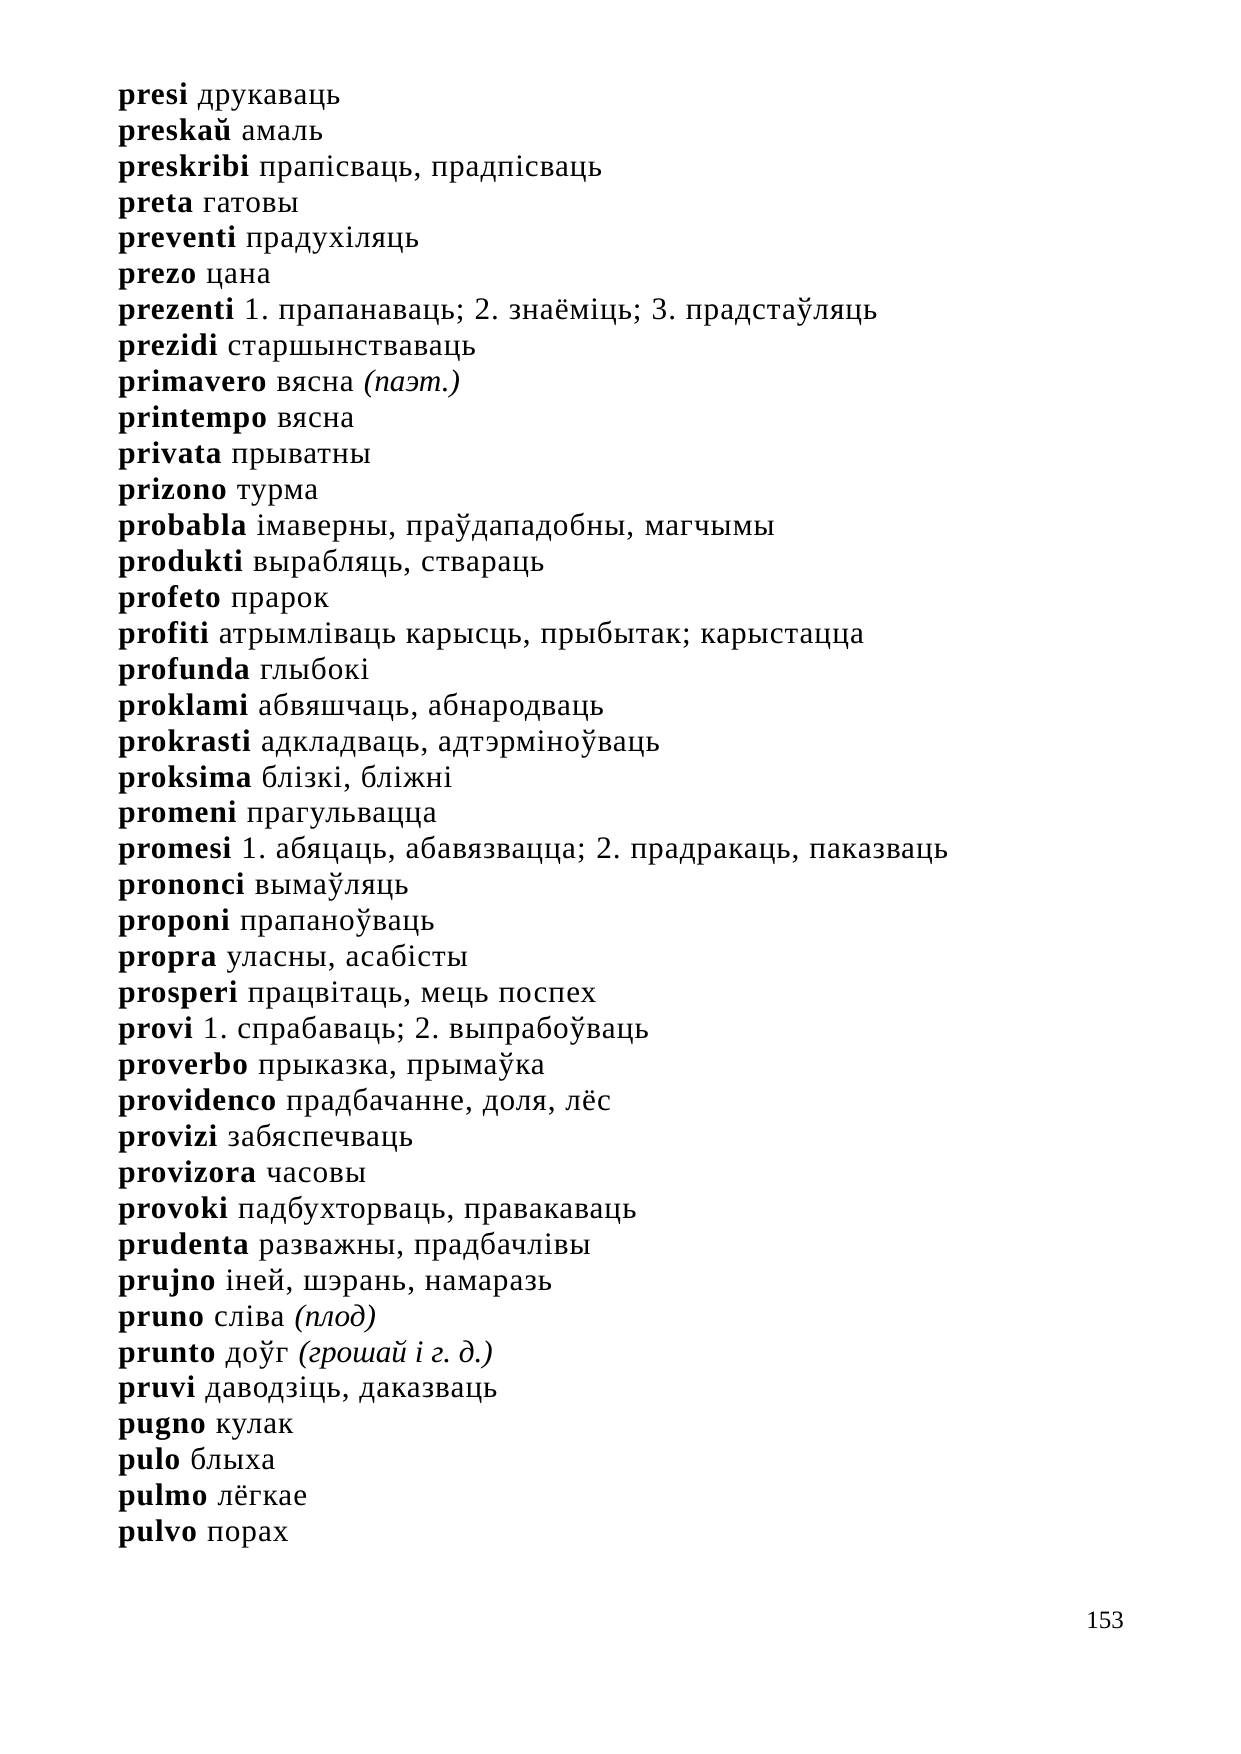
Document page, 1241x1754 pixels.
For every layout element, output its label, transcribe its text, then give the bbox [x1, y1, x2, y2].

text pugno кулак [118, 1405, 1123, 1441]
text proverbo прыказка, прымаўка [118, 1045, 1123, 1081]
text profiti атрымліваць карысць, прыбытак; карыстацца [118, 614, 1123, 650]
text provi 1. спрабаваць; 2. выпрабоўваць [118, 1009, 1123, 1045]
text preskribi прапісваць, прадпісваць [118, 147, 1123, 183]
text profeto прарок [118, 578, 1123, 614]
text propra уласны, асабісты [118, 937, 1123, 973]
text presi друкаваць [118, 75, 1123, 111]
text preventi прадухіляць [118, 219, 1123, 255]
text prokrasti адкладваць, адтэрміноўваць [118, 722, 1123, 758]
text pulvo порах [118, 1512, 1123, 1548]
text provizora часовы [118, 1153, 1123, 1189]
text provizi забяспечваць [118, 1117, 1123, 1153]
text proksima блізкі, бліжні [118, 758, 1123, 794]
text probabla імаверны, праўдападобны, магчымы [118, 506, 1123, 542]
text proponi прапаноўваць [118, 902, 1123, 937]
text providenco прадбачанне, доля, лёс [118, 1081, 1123, 1117]
text prononci вымаўляць [118, 866, 1123, 902]
text prunto доўг (грошай і г. д.) [118, 1333, 1123, 1369]
text promeni прагульвацца [118, 794, 1123, 830]
text privata прыватны [118, 434, 1123, 470]
text primavero вясна (паэт.) [118, 362, 1123, 398]
text prosperi працвітаць, мець поспех [118, 973, 1123, 1009]
text preskaŭ амаль [118, 111, 1123, 147]
text prudenta разважны, прадбачлівы [118, 1225, 1123, 1261]
text prujno іней, шэрань, намаразь [118, 1261, 1123, 1297]
text profunda глыбокі [118, 650, 1123, 686]
text prezo цана [118, 255, 1123, 291]
text provoki падбухторваць, правакаваць [118, 1189, 1123, 1225]
text produkti вырабляць, ствараць [118, 542, 1123, 578]
text prezenti 1. прапанаваць; 2. знаёміць; 3. прадстаўляць [118, 291, 1123, 327]
text preta гатовы [118, 183, 1123, 219]
text pulo блыха [118, 1441, 1123, 1477]
text printempo вясна [118, 398, 1123, 434]
text pruvi даводзіць, даказваць [118, 1369, 1123, 1405]
text pruno сліва (плод) [118, 1297, 1123, 1333]
text pulmo лёгкае [118, 1477, 1123, 1512]
text prizono турма [118, 470, 1123, 506]
text proklami абвяшчаць, абнародваць [118, 686, 1123, 722]
text prezidi старшынстваваць [118, 327, 1123, 362]
text promesi 1. абяцаць, абавязвацца; 2. прадракаць, паказваць [118, 830, 1123, 866]
